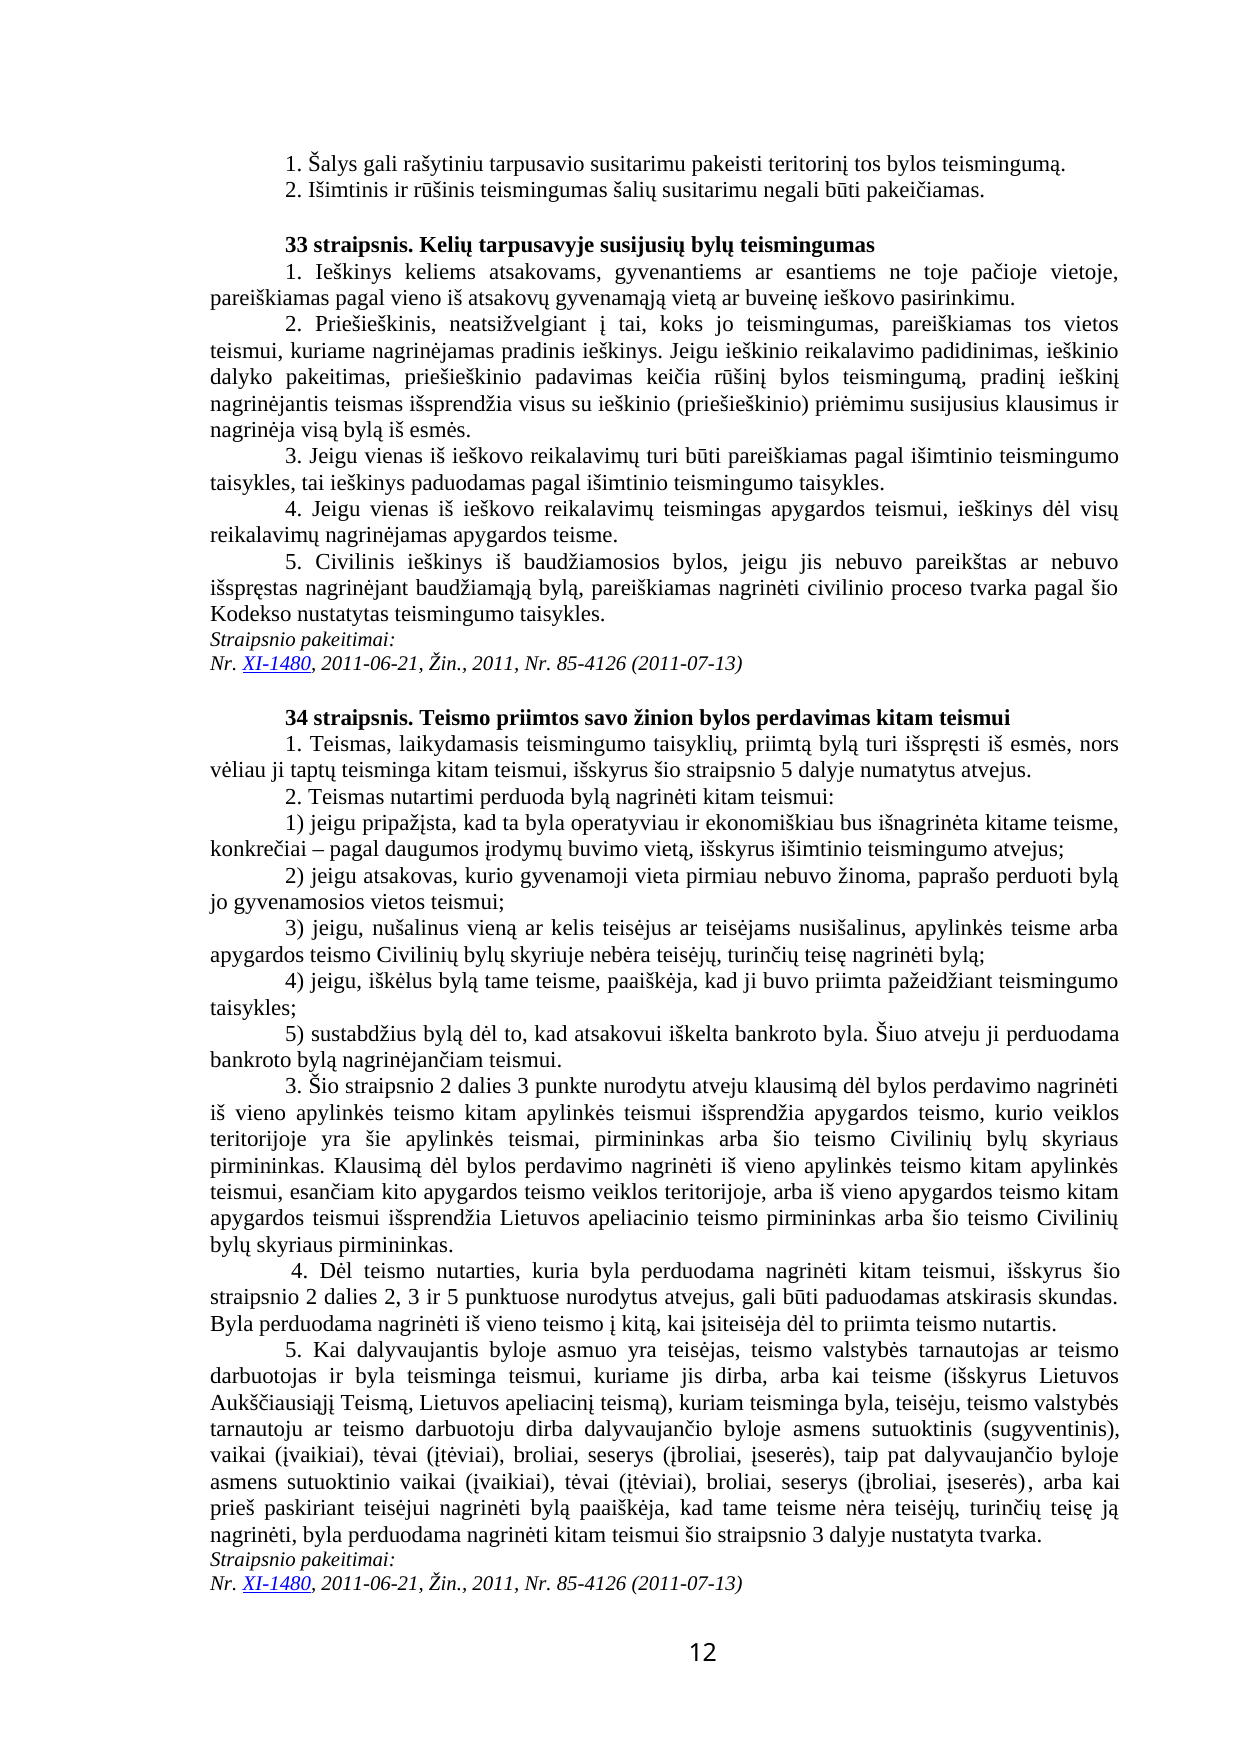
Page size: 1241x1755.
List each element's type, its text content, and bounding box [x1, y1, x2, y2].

text 1. Šalys gali rašytiniu tarpusavio susitarimu pakeisti teritorinį tos bylos teismingumą. [210, 150, 1120, 176]
text 3. Šio straipsnio 2 dalies 3 punkte nurodytu atveju klausimą dėl bylos perdavimo nagrinėti iš vieno apylinkės teismo kitam apylinkės teismui išsprendžia apygardos teismo, kurio veiklos teritorijoje yra šie apylinkės teismai, pirmininkas arba šio teismo Civilinių bylų skyriaus pirmininkas. Klausimą dėl bylos perdavimo nagrinėti iš vieno apylinkės teismo kitam apylinkės teismui, esančiam kito apygardos teismo veiklos teritorijoje, arba iš vieno apygardos teismo kitam apygardos teismui išsprendžia Lietuvos apeliacinio teismo pirmininkas arba šio teismo Civilinių bylų skyriaus pirmininkas. [210, 1073, 1120, 1257]
text 34 straipsnis. Teismo priimtos savo žinion bylos perdavimas kitam teismui [210, 704, 1120, 730]
text 4. Jeigu vienas iš ieškovo reikalavimų teismingas apygardos teismui, ieškinys dėl visų reikalavimų nagrinėjamas apygardos teisme. [210, 495, 1120, 548]
text 3. Jeigu vienas iš ieškovo reikalavimų turi būti pareiškiamas pagal išimtinio teismingumo taisykles, tai ieškinys paduodamas pagal išimtinio teismingumo taisykles. [210, 442, 1120, 495]
text 1) jeigu pripažįsta, kad ta byla operatyviau ir ekonomiškiau bus išnagrinėta kitame teisme, konkrečiai – pagal daugumos įrodymų buvimo vietą, išskyrus išimtinio teismingumo atvejus; [210, 809, 1120, 862]
text 4. Dėl teismo nutarties, kuria byla perduodama nagrinėti kitam teismui, išskyrus šio straipsnio 2 dalies 2, 3 ir 5 punktuose nurodytus atvejus, gali būti paduodamas atskirasis skundas. Byla perduodama nagrinėti iš vieno teismo į kitą, kai įsiteisėja dėl to priimta teismo nutartis. [210, 1257, 1120, 1336]
text 1. Ieškinys keliems atsakovams, gyvenantiems ar esantiems ne toje pačioje vietoje, pareiškiamas pagal vieno iš atsakovų gyvenamąją vietą ar buveinę ieškovo pasirinkimu. [210, 258, 1120, 311]
text Nr. XI-1480, 2011-06-21, Žin., 2011, Nr. 85-4126 (2011-07-13) [210, 1571, 1120, 1595]
text 2) jeigu atsakovas, kurio gyvenamoji vieta pirmiau nebuvo žinoma, paprašo perduoti bylą jo gyvenamosios vietos teismui; [210, 862, 1120, 914]
text 3) jeigu, nušalinus vieną ar kelis teisėjus ar teisėjams nusišalinus, apylinkės teisme arba apygardos teismo Civilinių bylų skyriuje nebėra teisėjų, turinčių teisę nagrinėti bylą; [210, 914, 1120, 967]
text Straipsnio pakeitimai: [210, 627, 1120, 651]
text 33 straipsnis. Kelių tarpusavyje susijusių bylų teismingumas [210, 231, 1120, 258]
text 5. Civilinis ieškinys iš baudžiamosios bylos, jeigu jis nebuvo pareikštas ar nebuvo išspręstas nagrinėjant baudžiamąją bylą, pareiškiamas nagrinėti civilinio proceso tvarka pagal šio Kodekso nustatytas teismingumo taisykles. [210, 548, 1120, 627]
text 5. Kai dalyvaujantis byloje asmuo yra teisėjas, teismo valstybės tarnautojas ar teismo darbuotojas ir byla teisminga teismui, kuriame jis dirba, arba kai teisme (išskyrus Lietuvos Aukščiausiąjį Teismą, Lietuvos apeliacinį teismą), kuriam teisminga byla, teisėju, teismo valstybės tarnautoju ar teismo darbuotoju dirba dalyvaujančio byloje asmens sutuoktinis (sugyventinis), vaikai (įvaikiai), tėvai (įtėviai), broliai, seserys (įbroliai, įseserės), taip pat dalyvaujančio byloje asmens sutuoktinio vaikai (įvaikiai), tėvai (įtėviai), broliai, seserys (įbroliai, įseserės), arba kai prieš paskiriant teisėjui nagrinėti bylą paaiškėja, kad tame teisme nėra teisėjų, turinčių teisę ją nagrinėti, byla perduodama nagrinėti kitam teismui šio straipsnio 3 dalyje nustatyta tvarka. [210, 1336, 1120, 1547]
text 5) sustabdžius bylą dėl to, kad atsakovui iškelta bankroto byla. Šiuo atveju ji perduodama bankroto bylą nagrinėjančiam teismui. [210, 1020, 1120, 1073]
text 2. Teismas nutartimi perduoda bylą nagrinėti kitam teismui: [210, 783, 1120, 809]
text 2. Išimtinis ir rūšinis teismingumas šalių susitarimu negali būti pakeičiamas. [210, 176, 1120, 203]
text 2. Priešieškinis, neatsižvelgiant į tai, koks jo teismingumas, pareiškiamas tos vietos teismui, kuriame nagrinėjamas pradinis ieškinys. Jeigu ieškinio reikalavimo padidinimas, ieškinio dalyko pakeitimas, priešieškinio padavimas keičia rūšinį bylos teismingumą, pradinį ieškinį nagrinėjantis teismas išsprendžia visus su ieškinio (priešieškinio) priėmimu susijusius klausimus ir nagrinėja visą bylą iš esmės. [210, 311, 1120, 442]
text 4) jeigu, iškėlus bylą tame teisme, paaiškėja, kad ji buvo priimta pažeidžiant teismingumo taisykles; [210, 967, 1120, 1020]
text 1. Teismas, laikydamasis teismingumo taisyklių, priimtą bylą turi išspręsti iš esmės, nors vėliau ji taptų teisminga kitam teismui, išskyrus šio straipsnio 5 dalyje numatytus atvejus. [210, 730, 1120, 783]
text Straipsnio pakeitimai: [210, 1547, 1120, 1571]
text Nr. XI-1480, 2011-06-21, Žin., 2011, Nr. 85-4126 (2011-07-13) [210, 651, 1120, 675]
